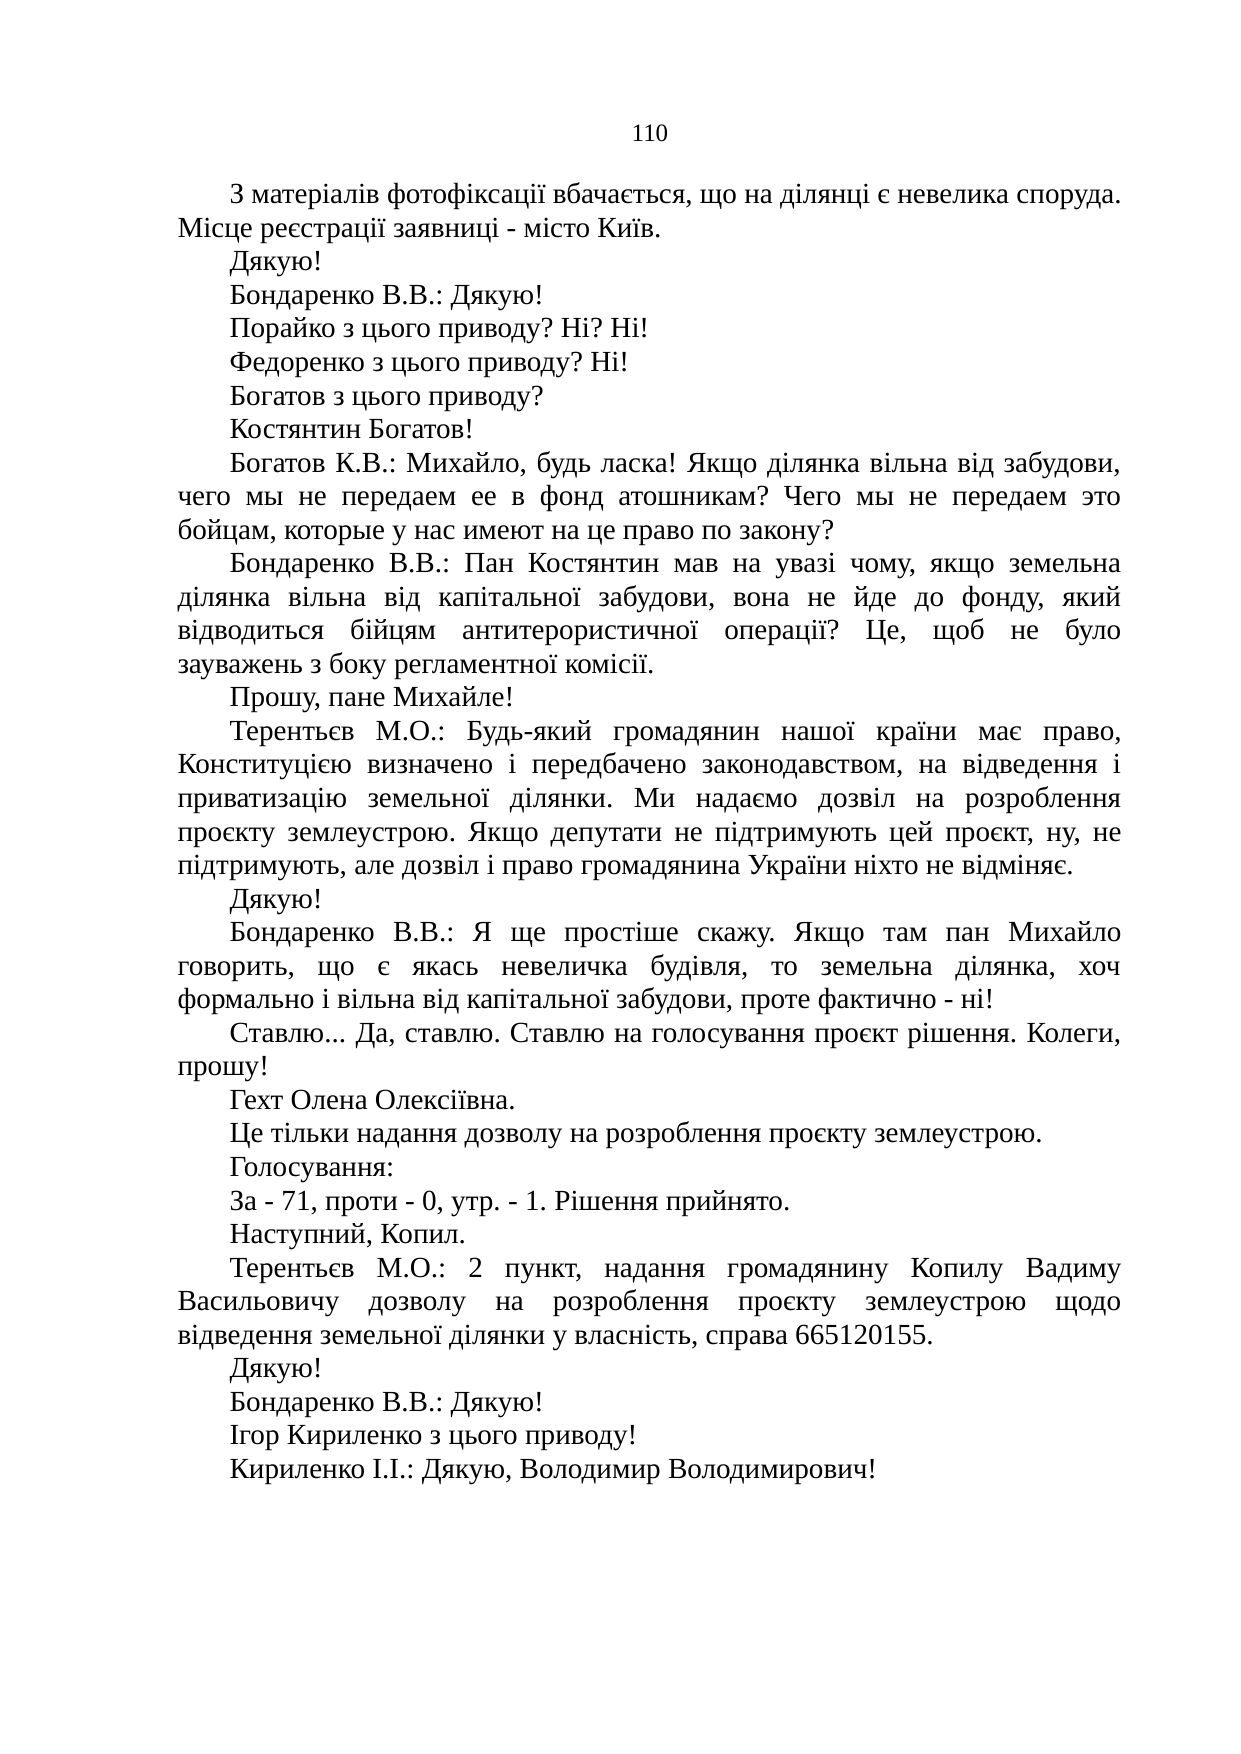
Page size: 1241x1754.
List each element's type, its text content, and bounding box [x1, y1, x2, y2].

text Бондаренко В.В.: Я ще простіше скажу. Якщо там пан Михайло говорить, що є якась невеличка будівля, то земельна ділянка, хоч формально і вільна від капітальної забудови, проте фактично - ні! [177, 914, 1122, 1015]
text Ставлю... Да, ставлю. Ставлю на голосування проєкт рішення. Колеги, прошу! [177, 1015, 1122, 1082]
text З матеріалів фотофіксації вбачається, що на ділянці є невелика споруда. Місце реєстрації заявниці - місто Київ. [177, 176, 1122, 243]
text Наступний, Копил. [177, 1216, 1122, 1250]
text Гехт Олена Олексіївна. [177, 1082, 1122, 1116]
text Прошу, пане Михайле! [177, 679, 1122, 713]
text Ігор Кириленко з цього приводу! [177, 1417, 1122, 1451]
text Дякую! [177, 243, 1122, 277]
text Дякую! [177, 881, 1122, 914]
text Федоренко з цього приводу? Ні! [177, 344, 1122, 378]
text Богатов К.В.: Михайло, будь ласка! Якщо ділянка вільна від забудови, чего мы не передаем ее в фонд атошникам? Чего мы не передаем это бойцам, которые у нас имеют на це право по закону? [177, 445, 1122, 545]
text Богатов з цього приводу? [177, 378, 1122, 411]
text Бондаренко В.В.: Дякую! [177, 1384, 1122, 1417]
text За - 71, проти - 0, утр. - 1. Рішення прийнято. [177, 1183, 1122, 1216]
text Це тільки надання дозволу на розроблення проєкту землеустрою. [177, 1116, 1122, 1149]
text Кириленко І.І.: Дякую, Володимир Володимирович! [177, 1451, 1122, 1484]
text Терентьєв М.О.: 2 пункт, надання громадянину Копилу Вадиму Васильовичу дозволу на розроблення проєкту землеустрою щодо відведення земельної ділянки у власність, справа 665120155. [177, 1250, 1122, 1350]
text Дякую! [177, 1350, 1122, 1384]
text Голосування: [177, 1149, 1122, 1183]
text Порайко з цього приводу? Ні? Ні! [177, 311, 1122, 344]
text Бондаренко В.В.: Пан Костянтин мав на увазі чому, якщо земельна ділянка вільна від капітальної забудови, вона не йде до фонду, який відводиться бійцям антитерористичної операції? Це, щоб не було зауважень з боку регламентної комісії. [177, 545, 1122, 679]
text Терентьєв М.О.: Будь-який громадянин нашої країни має право, Конституцією визначено і передбачено законодавством, на відведення і приватизацію земельної ділянки. Ми надаємо дозвіл на розроблення проєкту землеустрою. Якщо депутати не підтримують цей проєкт, ну, не підтримують, але дозвіл і право громадянина України ніхто не відміняє. [177, 713, 1122, 881]
text Костянтин Богатов! [177, 411, 1122, 445]
text Бондаренко В.В.: Дякую! [177, 277, 1122, 311]
